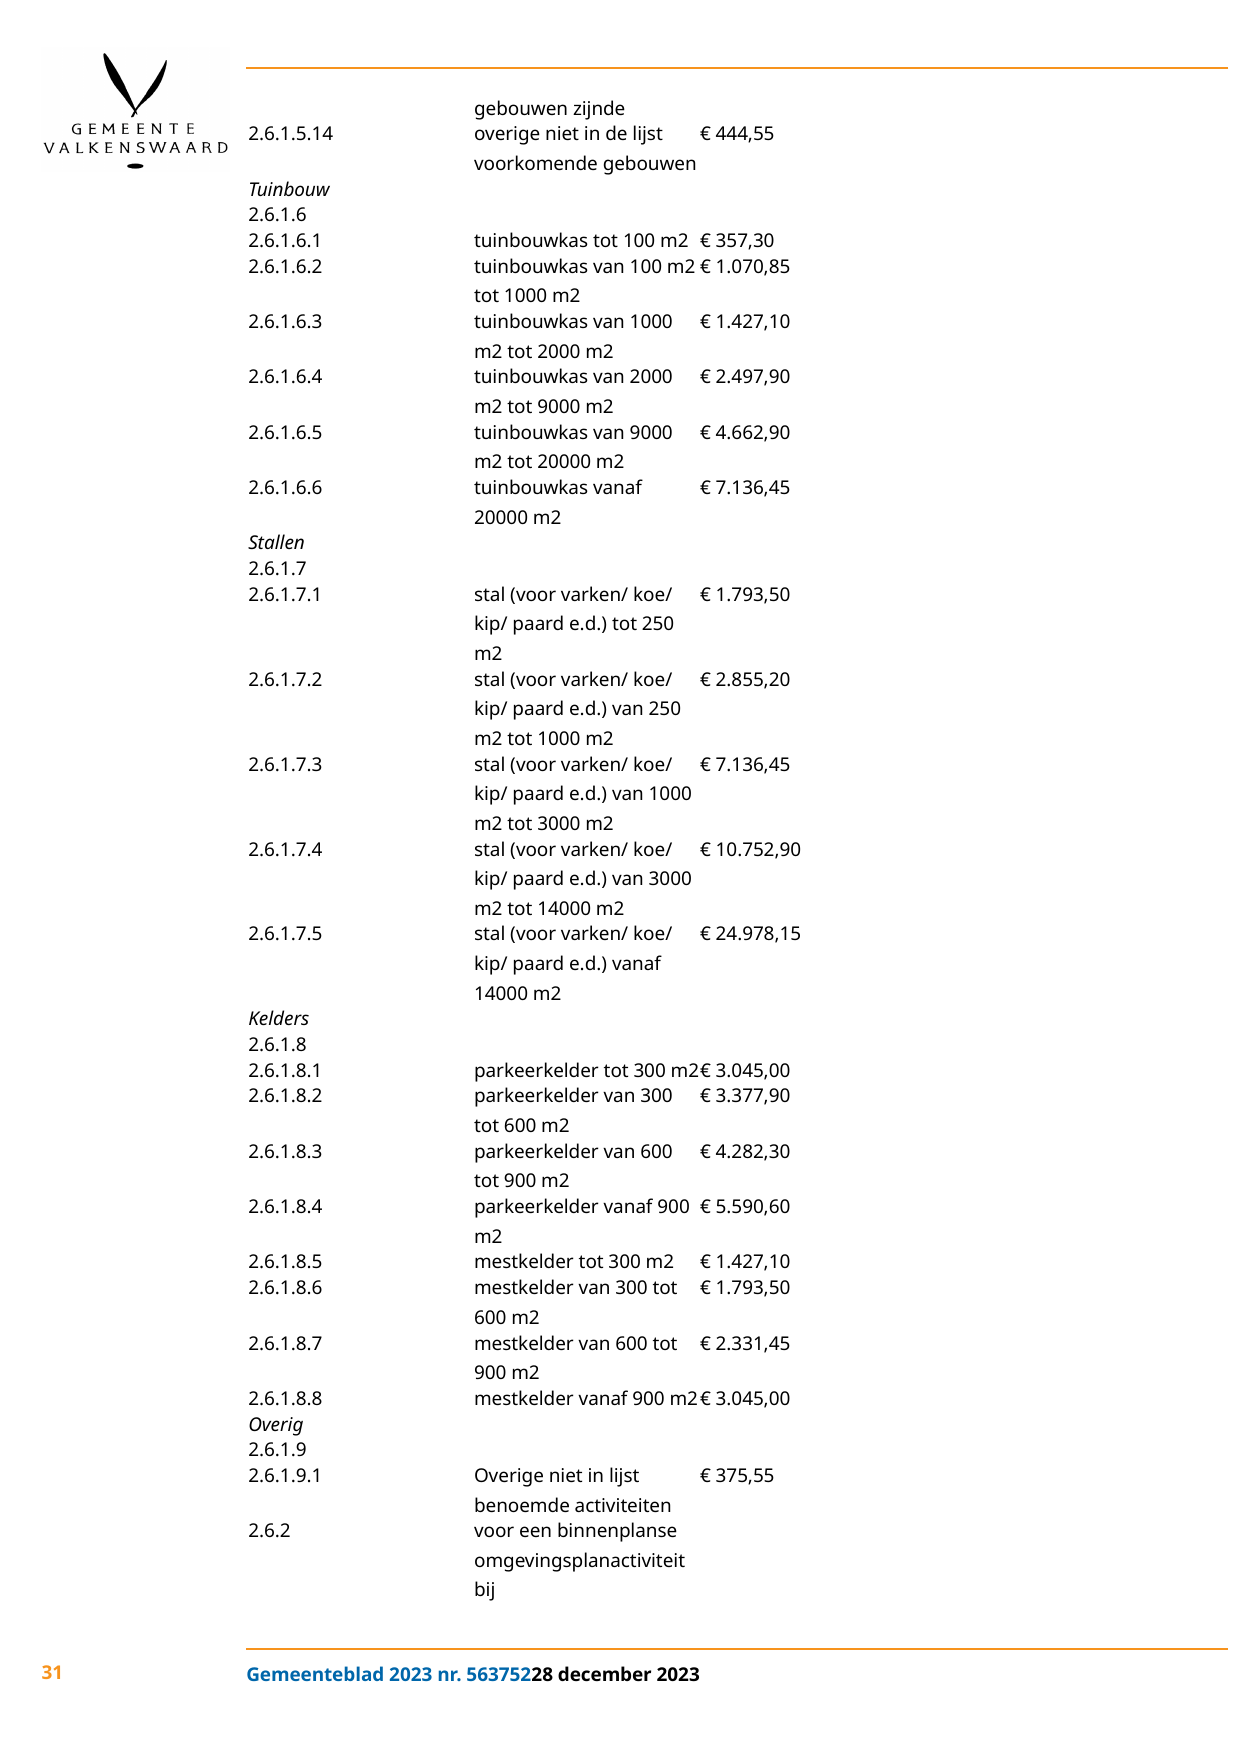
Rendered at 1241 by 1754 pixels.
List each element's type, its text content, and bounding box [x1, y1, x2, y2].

table_cell gebouwen zijnde [474, 95, 700, 121]
table_cell [474, 555, 700, 581]
table_cell [474, 202, 700, 227]
table_cell Kelders [248, 1006, 926, 1031]
table_cell [926, 1138, 1152, 1193]
table_cell [474, 1031, 700, 1057]
table_cell Overig [248, 1411, 926, 1436]
table_cell parkeerkelder van 300 tot 600 m2 [474, 1083, 700, 1138]
table_cell parkeerkelder tot 300 m2 [474, 1057, 700, 1083]
table_cell mestkelder van 300 tot 600 m2 [474, 1274, 700, 1330]
table_cell [926, 1193, 1152, 1249]
table_cell 2.6.1.7.1 [248, 581, 474, 666]
table_cell [926, 666, 1152, 751]
table_cell [926, 1083, 1152, 1138]
table_cell 2.6.1.8.2 [248, 1083, 474, 1138]
table_cell € 7.136,45 [700, 474, 926, 529]
table_cell Overige niet in lijst benoemde activiteiten [474, 1462, 700, 1517]
table_cell parkeerkelder vanaf 900 m2 [474, 1193, 700, 1249]
table_cell [248, 95, 474, 121]
table_cell [926, 1249, 1152, 1274]
table_cell 2.6.1.8.5 [248, 1249, 474, 1274]
table_cell tuinbouwkas van 2000 m2 tot 9000 m2 [474, 364, 700, 419]
table_cell € 7.136,45 [700, 751, 926, 836]
table_cell € 1.427,10 [700, 308, 926, 364]
table_cell [926, 1385, 1152, 1411]
table_cell [926, 1518, 1152, 1602]
table_cell [926, 1274, 1152, 1330]
table_cell 2.6.1.8 [248, 1031, 474, 1057]
table_cell tuinbouwkas vanaf 20000 m2 [474, 474, 700, 529]
table_cell 2.6.1.6 [248, 202, 474, 227]
table_cell 2.6.1.6.4 [248, 364, 474, 419]
table_cell [926, 202, 1152, 227]
table_cell parkeerkelder van 600 tot 900 m2 [474, 1138, 700, 1193]
table_cell [926, 836, 1152, 921]
table_cell [926, 921, 1152, 1006]
table_cell [926, 751, 1152, 836]
table_cell € 444,55 [700, 121, 926, 176]
table_cell tuinbouwkas van 1000 m2 tot 2000 m2 [474, 308, 700, 364]
table_cell 2.6.1.9.1 [248, 1462, 474, 1517]
table_cell [926, 1330, 1152, 1385]
table_cell mestkelder vanaf 900 m2 [474, 1385, 700, 1411]
table_cell 2.6.1.9 [248, 1436, 474, 1462]
table_cell € 3.377,90 [700, 1083, 926, 1138]
table_cell stal (voor varken/ koe/ kip/ paard e.d.) van 1000 m2 tot 3000 m2 [474, 751, 700, 836]
table_cell [700, 1518, 926, 1602]
table_cell [700, 1031, 926, 1057]
table_cell [700, 202, 926, 227]
table_cell [926, 555, 1152, 581]
table_cell € 1.793,50 [700, 1274, 926, 1330]
table_cell [926, 176, 1152, 202]
table_cell [926, 364, 1152, 419]
table_cell 2.6.1.6.1 [248, 227, 474, 253]
table_cell Stallen [248, 530, 926, 555]
table_cell € 2.331,45 [700, 1330, 926, 1385]
table_cell 2.6.1.7.4 [248, 836, 474, 921]
table_cell 2.6.1.5.14 [248, 121, 474, 176]
table_cell mestkelder van 600 tot 900 m2 [474, 1330, 700, 1385]
table_cell 2.6.1.8.6 [248, 1274, 474, 1330]
table_cell 2.6.1.6.3 [248, 308, 474, 364]
table_cell € 4.282,30 [700, 1138, 926, 1193]
table_cell 2.6.1.8.1 [248, 1057, 474, 1083]
table_cell [926, 121, 1152, 176]
table_cell € 375,55 [700, 1462, 926, 1517]
table_cell mestkelder tot 300 m2 [474, 1249, 700, 1274]
table_cell 2.6.1.8.8 [248, 1385, 474, 1411]
table_cell [926, 1057, 1152, 1083]
table_cell stal (voor varken/ koe/ kip/ paard e.d.) van 3000 m2 tot 14000 m2 [474, 836, 700, 921]
table_cell 2.6.1.7 [248, 555, 474, 581]
table_cell stal (voor varken/ koe/ kip/ paard e.d.) van 250 m2 tot 1000 m2 [474, 666, 700, 751]
table_cell € 2.497,90 [700, 364, 926, 419]
table_cell € 1.427,10 [700, 1249, 926, 1274]
table_cell € 3.045,00 [700, 1057, 926, 1083]
table_cell tuinbouwkas tot 100 m2 [474, 227, 700, 253]
table_cell 2.6.1.6.6 [248, 474, 474, 529]
table_cell [700, 1436, 926, 1462]
table_cell 2.6.1.8.4 [248, 1193, 474, 1249]
table_cell € 357,30 [700, 227, 926, 253]
table_cell Tuinbouw [248, 176, 926, 202]
table_cell 2.6.1.7.3 [248, 751, 474, 836]
table_cell € 1.793,50 [700, 581, 926, 666]
table_cell [700, 95, 926, 121]
table_cell [926, 227, 1152, 253]
table_cell € 1.070,85 [700, 253, 926, 308]
table_cell [474, 1436, 700, 1462]
table_cell [926, 419, 1152, 474]
table_cell stal (voor varken/ koe/ kip/ paard e.d.) tot 250 m2 [474, 581, 700, 666]
table_cell [926, 1006, 1152, 1031]
table_cell [926, 530, 1152, 555]
table_cell € 3.045,00 [700, 1385, 926, 1411]
table_cell 2.6.1.7.2 [248, 666, 474, 751]
table_cell € 5.590,60 [700, 1193, 926, 1249]
table_cell 2.6.1.6.2 [248, 253, 474, 308]
table_cell stal (voor varken/ koe/ kip/ paard e.d.) vanaf 14000 m2 [474, 921, 700, 1006]
table_cell 2.6.2 [248, 1518, 474, 1602]
table_cell € 2.855,20 [700, 666, 926, 751]
table_cell [926, 581, 1152, 666]
table_cell [926, 95, 1152, 121]
table_cell 2.6.1.8.3 [248, 1138, 474, 1193]
table_cell tuinbouwkas van 100 m2 tot 1000 m2 [474, 253, 700, 308]
table_cell € 4.662,90 [700, 419, 926, 474]
table_cell 2.6.1.6.5 [248, 419, 474, 474]
table_cell [926, 1411, 1152, 1436]
table_cell [926, 1462, 1152, 1517]
table_cell 2.6.1.7.5 [248, 921, 474, 1006]
table_cell [926, 1031, 1152, 1057]
table_cell 2.6.1.8.7 [248, 1330, 474, 1385]
table_cell tuinbouwkas van 9000 m2 tot 20000 m2 [474, 419, 700, 474]
table_cell voor een binnenplanse omgevingsplanactiviteit bij [474, 1518, 700, 1602]
table_cell [926, 1436, 1152, 1462]
table_cell [926, 308, 1152, 364]
table_cell overige niet in de lijst voorkomende gebouwen [474, 121, 700, 176]
table_cell € 24.978,15 [700, 921, 926, 1006]
table_cell € 10.752,90 [700, 836, 926, 921]
table_cell [926, 474, 1152, 529]
table_cell [926, 253, 1152, 308]
picture [41, 47, 231, 172]
table_cell [700, 555, 926, 581]
